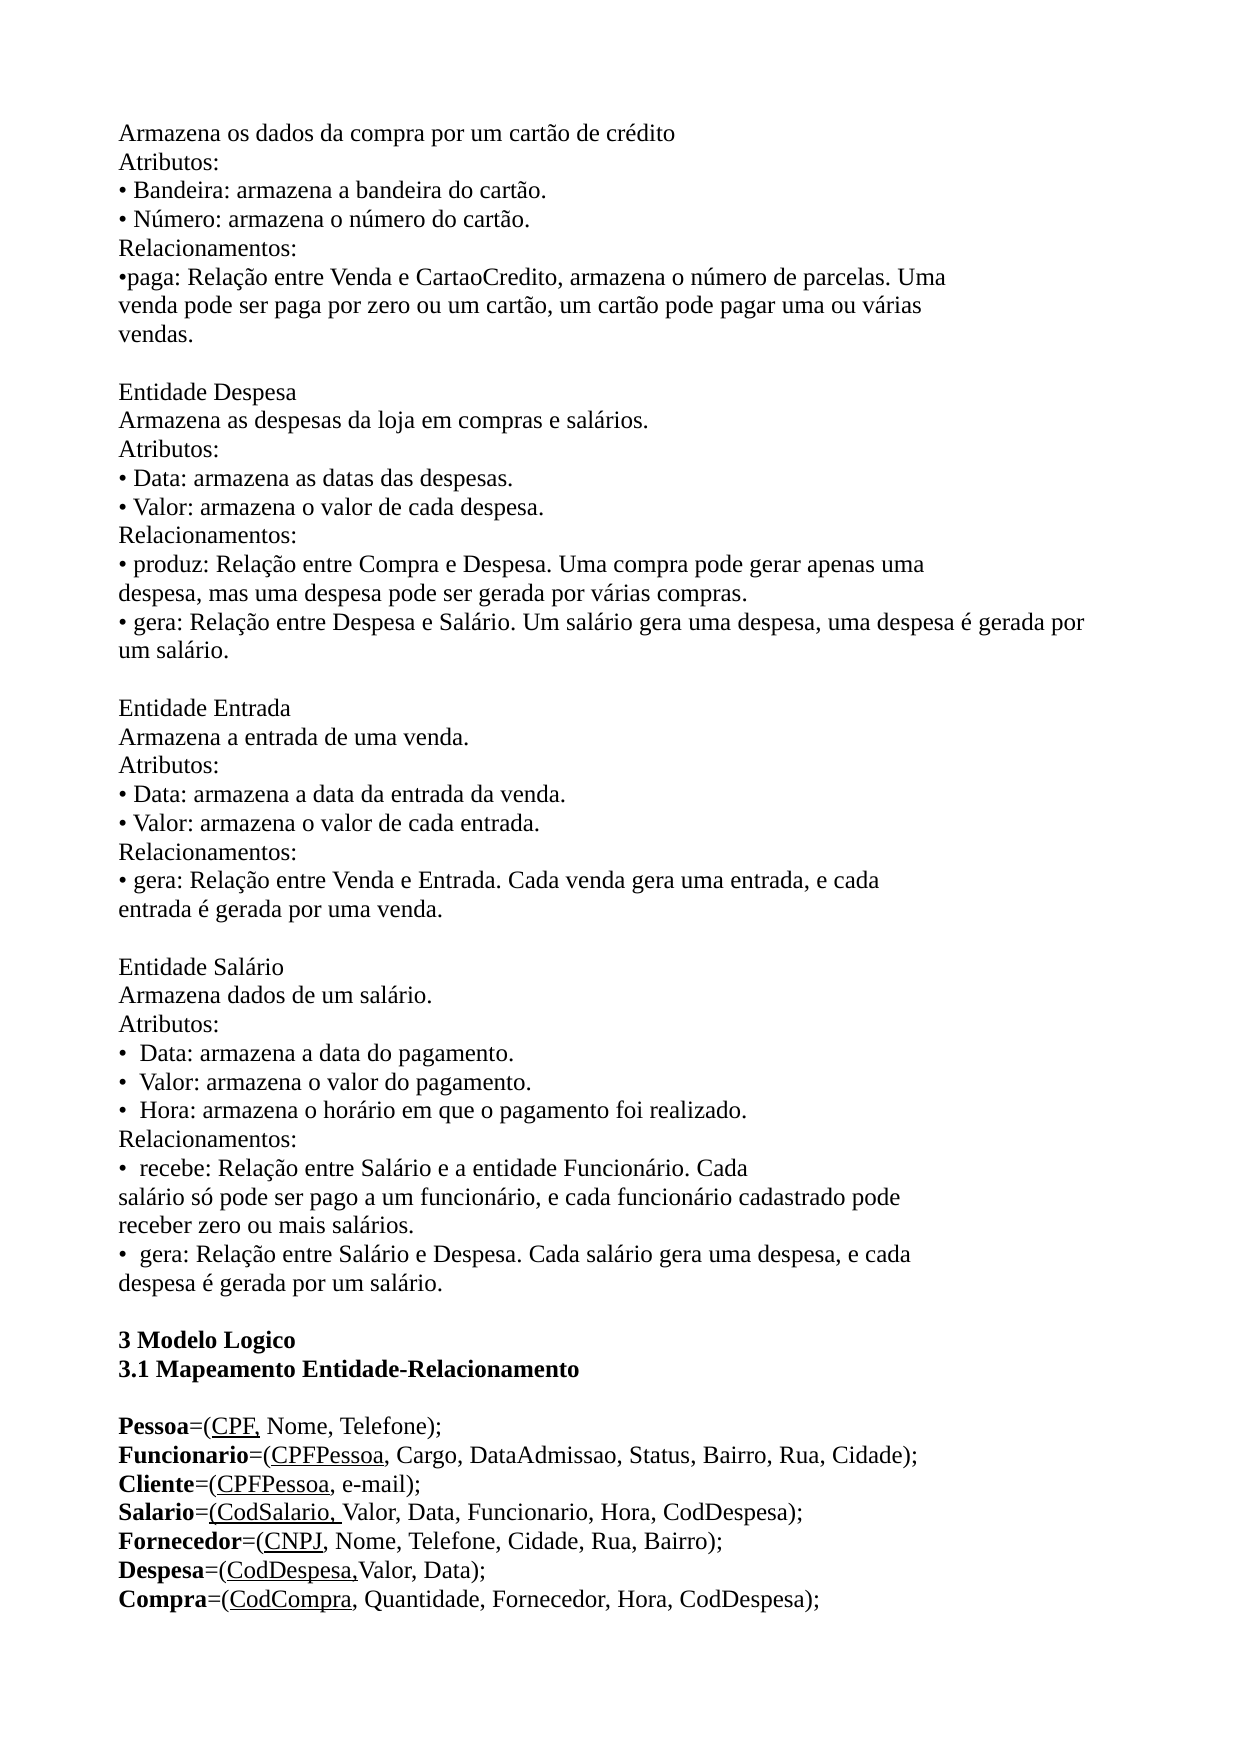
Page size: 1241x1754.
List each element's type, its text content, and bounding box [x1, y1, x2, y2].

text Armazena dados de um salário. [118, 981, 1122, 1009]
text Relacionamentos: [118, 1124, 1122, 1153]
text Armazena os dados da compra por um cartão de crédito [118, 118, 1122, 147]
text • recebe: Relação entre Salário e a entidade Funcionário. Cada [118, 1153, 1122, 1182]
text • Valor: armazena o valor do pagamento. [118, 1067, 1122, 1096]
text Entidade Salário [118, 952, 1122, 981]
text Cliente=(CPFPessoa, e-mail); [118, 1469, 1122, 1497]
text Armazena a entrada de uma venda. [118, 722, 1122, 751]
text Armazena as despesas da loja em compras e salários. [118, 406, 1122, 434]
text venda pode ser paga por zero ou um cartão, um cartão pode pagar uma ou várias [118, 291, 1122, 319]
text •paga: Relação entre Venda e CartaoCredito, armazena o número de parcelas. Uma [118, 262, 1122, 291]
text Entidade Despesa [118, 377, 1122, 406]
text despesa é gerada por um salário. [118, 1268, 1122, 1297]
text • gera: Relação entre Venda e Entrada. Cada venda gera uma entrada, e cada [118, 866, 1122, 894]
text • gera: Relação entre Salário e Despesa. Cada salário gera uma despesa, e cada [118, 1239, 1122, 1268]
text Atributos: [118, 147, 1122, 176]
text 3.1 Mapeamento Entidade-Relacionamento [118, 1354, 1122, 1383]
text salário só pode ser pago a um funcionário, e cada funcionário cadastrado pode [118, 1182, 1122, 1211]
text • gera: Relação entre Despesa e Salário. Um salário gera uma despesa, uma despesa é gerada por um salário. [118, 607, 1122, 664]
text • Bandeira: armazena a bandeira do cartão. [118, 176, 1122, 204]
text Fornecedor=(CNPJ, Nome, Telefone, Cidade, Rua, Bairro); [118, 1526, 1122, 1555]
text • Data: armazena as datas das despesas. [118, 463, 1122, 492]
text Atributos: [118, 751, 1122, 779]
text Relacionamentos: [118, 233, 1122, 262]
text despesa, mas uma despesa pode ser gerada por várias compras. [118, 578, 1122, 607]
text Funcionario=(CPFPessoa, Cargo, DataAdmissao, Status, Bairro, Rua, Cidade); [118, 1440, 1122, 1469]
text • Data: armazena a data do pagamento. [118, 1038, 1122, 1067]
text • Hora: armazena o horário em que o pagamento foi realizado. [118, 1096, 1122, 1124]
text Relacionamentos: [118, 837, 1122, 866]
text Pessoa=(CPF, Nome, Telefone); [118, 1411, 1122, 1440]
text Atributos: [118, 434, 1122, 463]
text Entidade Entrada [118, 693, 1122, 722]
text receber zero ou mais salários. [118, 1211, 1122, 1239]
text Despesa=(CodDespesa,Valor, Data); [118, 1555, 1122, 1584]
text Salario=(CodSalario, Valor, Data, Funcionario, Hora, CodDespesa); [118, 1497, 1122, 1526]
text • Número: armazena o número do cartão. [118, 204, 1122, 233]
text • Valor: armazena o valor de cada despesa. [118, 492, 1122, 521]
text • produz: Relação entre Compra e Despesa. Uma compra pode gerar apenas uma [118, 549, 1122, 578]
text Compra=(CodCompra, Quantidade, Fornecedor, Hora, CodDespesa); [118, 1584, 1122, 1612]
text vendas. [118, 319, 1122, 348]
text 3 Modelo Logico [118, 1326, 1122, 1354]
text Atributos: [118, 1009, 1122, 1038]
text • Valor: armazena o valor de cada entrada. [118, 808, 1122, 837]
text Relacionamentos: [118, 521, 1122, 549]
text entrada é gerada por uma venda. [118, 894, 1122, 923]
text • Data: armazena a data da entrada da venda. [118, 779, 1122, 808]
